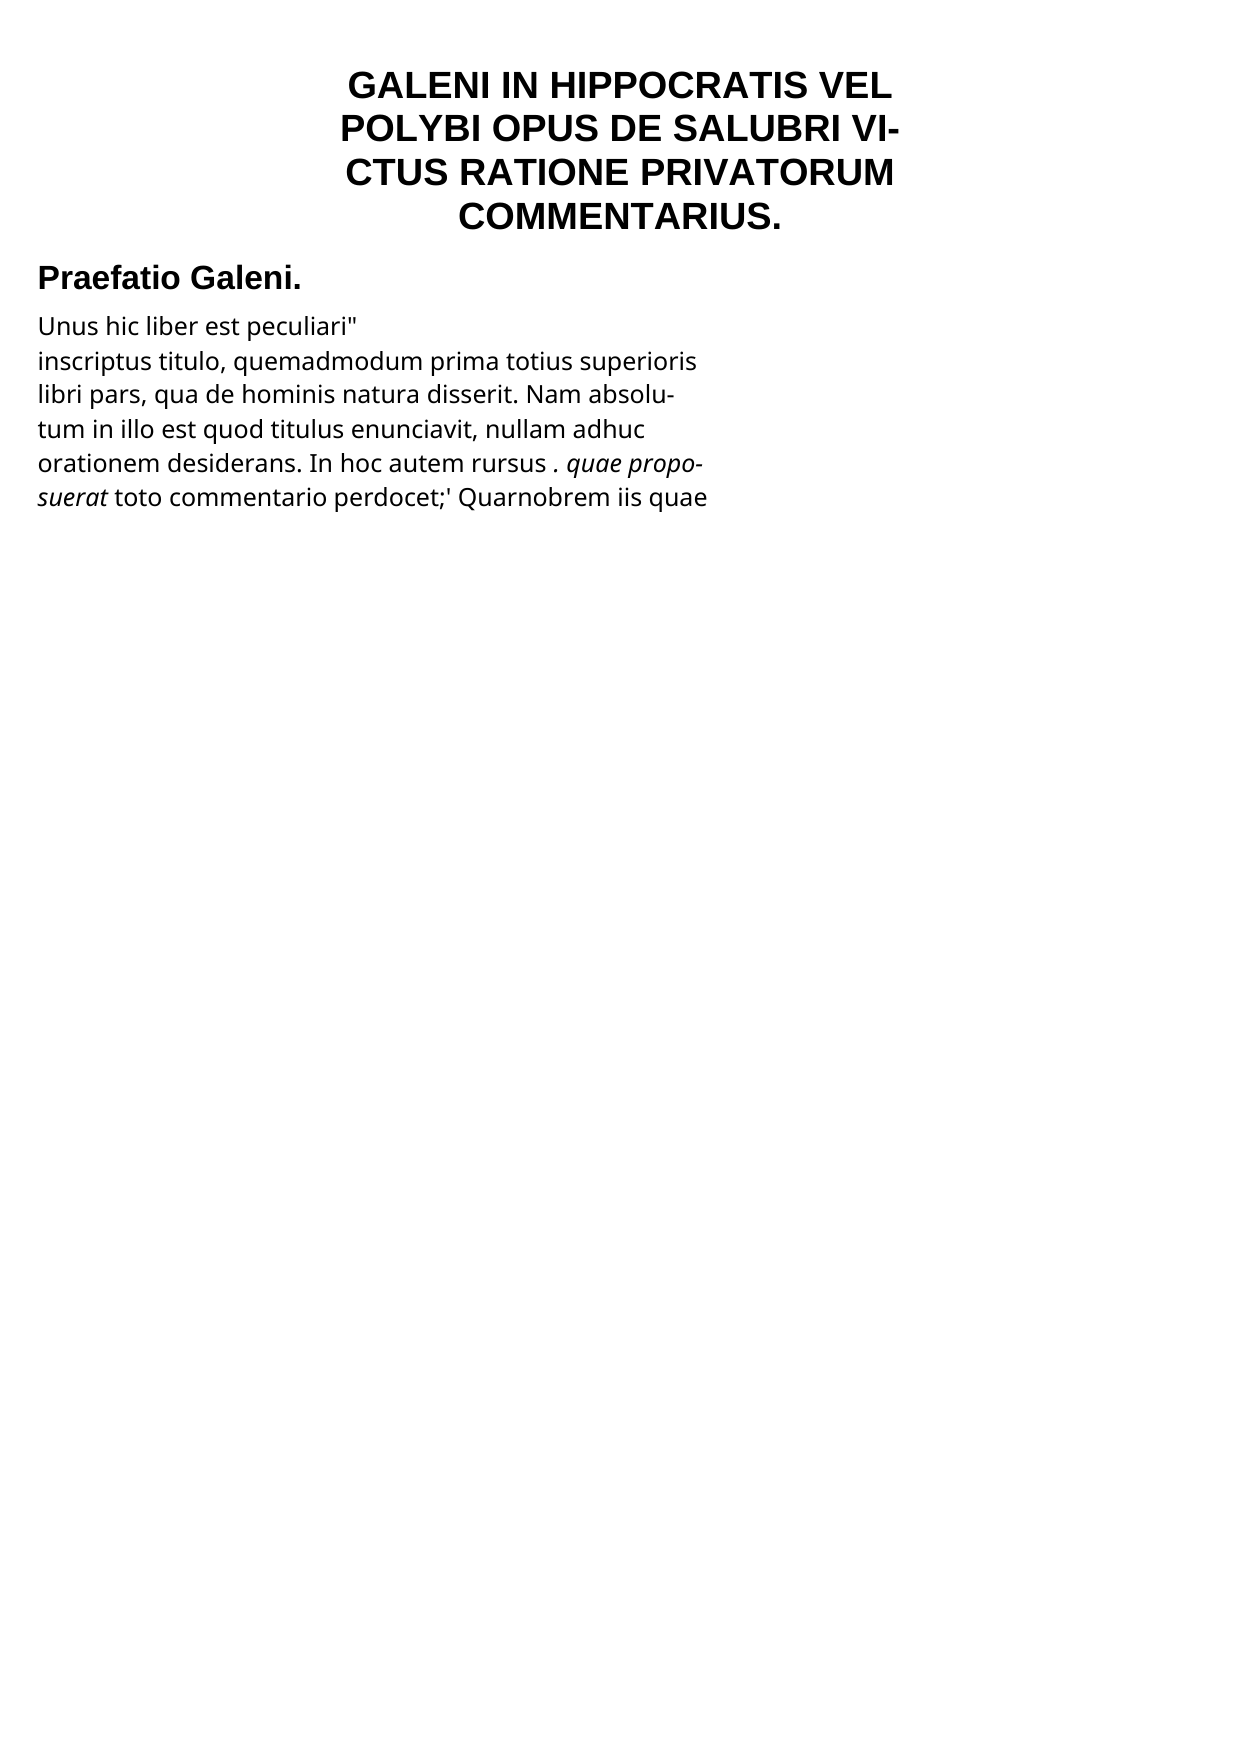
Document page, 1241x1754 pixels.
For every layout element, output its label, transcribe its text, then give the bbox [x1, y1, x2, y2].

subtitle Praefatio Galeni. [37, 258, 1203, 297]
subtitle GALENI IN HIPPOCRATIS VEL POLYBI OPUS DE SALUBRI VI- CTUS RATIONE PRIVATORUM COMMENTARIUS. [37, 62, 1203, 237]
text Unus hic liber est peculiari" inscriptus titulo, quemadmodum prima totius superioris libri pars, qua de hominis natura disserit. Nam absolu- tum in illo est quod titulus enunciavit, nullam adhuc orationem desiderans. In hoc autem rursus . quae propo- suerat toto commentario perdocet;' Quarnobrem iis quae [37, 309, 1203, 513]
